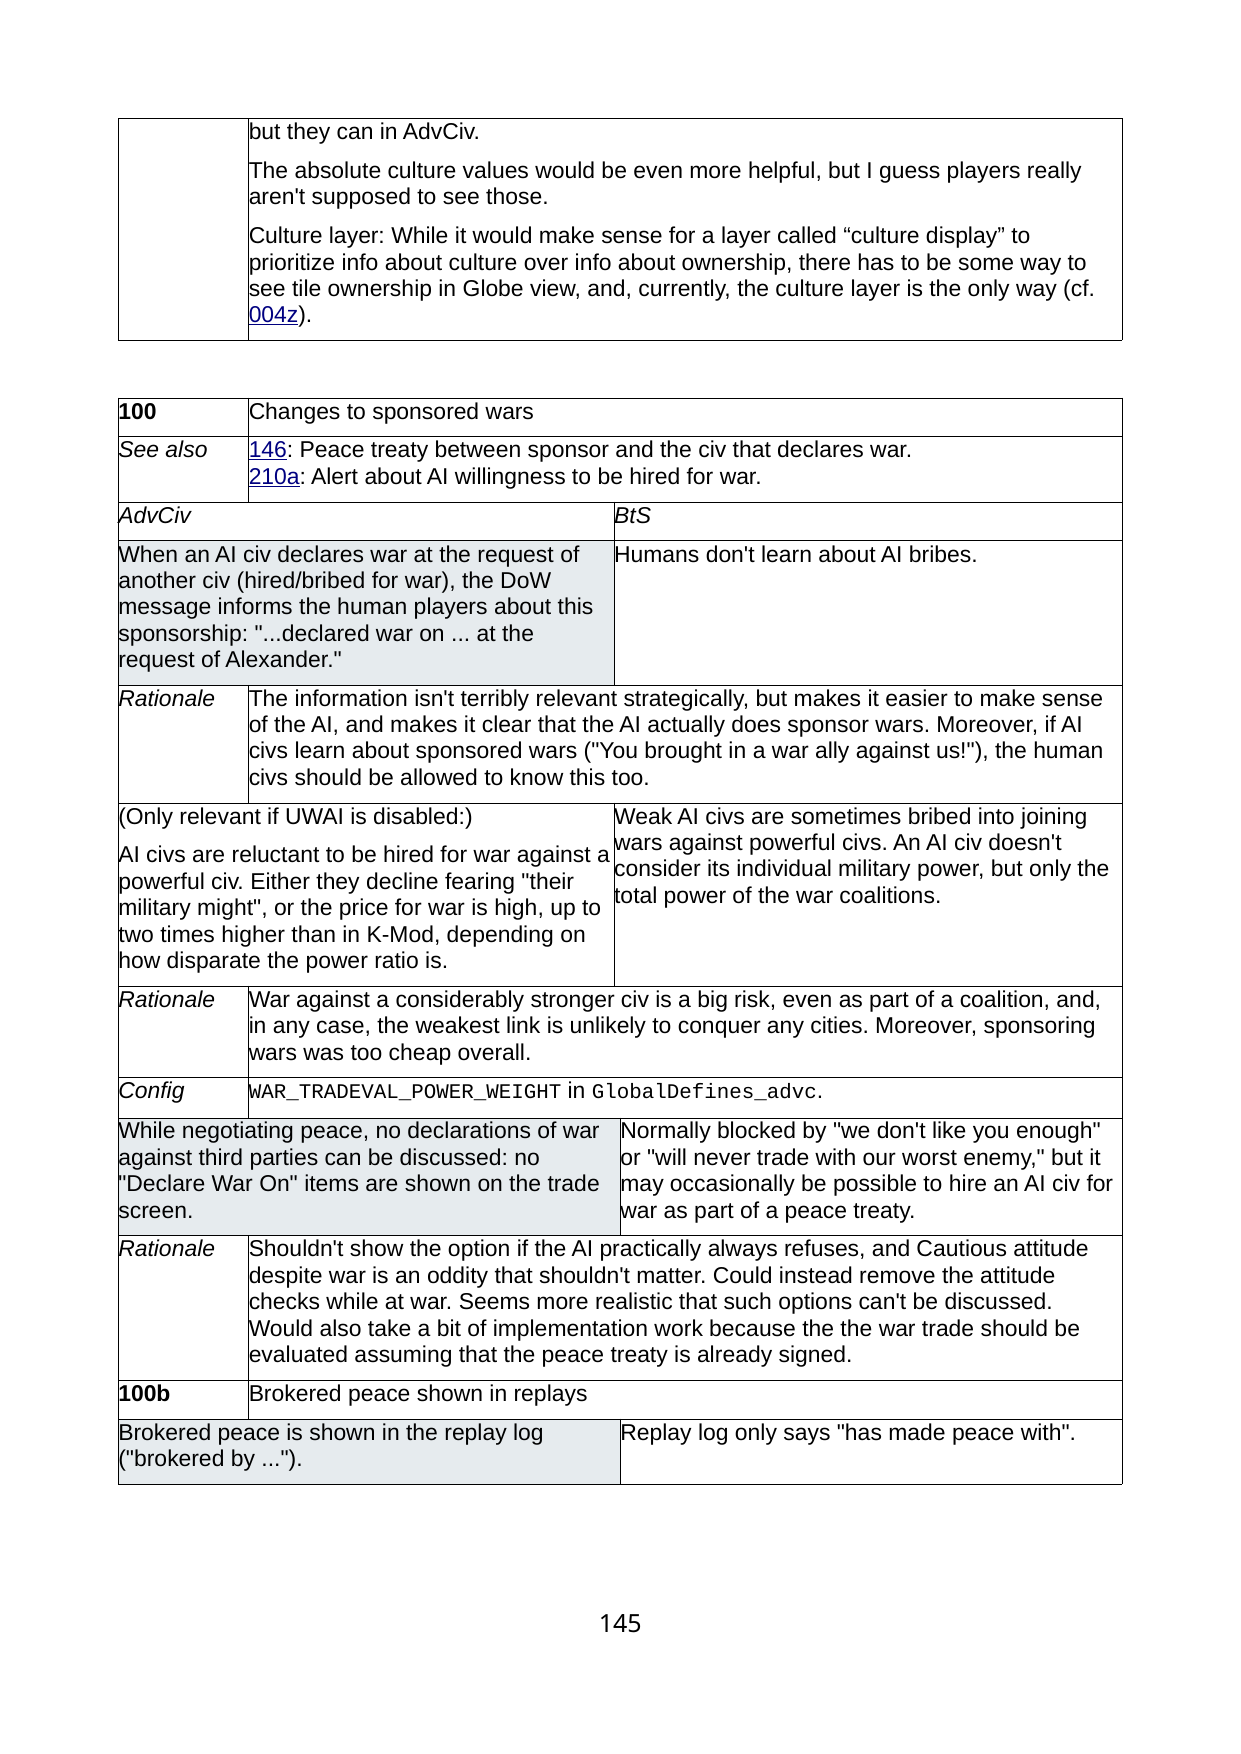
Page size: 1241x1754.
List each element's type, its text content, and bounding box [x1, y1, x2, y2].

table_cell 146: Peace treaty between sponsor and the civ that declares war. 210a: Alert about AI willingness to be hired for war. [249, 437, 1122, 502]
table_header 100 [119, 399, 248, 436]
table_cell 100b [119, 1381, 248, 1418]
table_cell Rationale [119, 686, 248, 803]
table_cell Brokered peace is shown in the replay log ("brokered by ..."). [119, 1420, 620, 1484]
table_cell Weak AI civs are sometimes bribed into joining wars against powerful civs. An AI civ doesn't consider its individual military power, but only the total power of the war coalitions. [615, 804, 1122, 986]
table_cell (Only relevant if UWAI is disabled:) AI civs are reluctant to be hired for war against a powerful civ. Either they decline fearing "their military might", or the price for war is high, up to two times higher than in K-Mod, depending on how disparate the power ratio is. [119, 804, 614, 986]
table_cell BtS [615, 503, 1122, 540]
table_cell Rationale [119, 1236, 248, 1379]
table_cell Replay log only says "has made peace with". [621, 1420, 1122, 1484]
table_cell [119, 119, 248, 340]
table_cell Brokered peace shown in replays [249, 1381, 1122, 1418]
table_cell Normally blocked by "we don't like you enough" or "will never trade with our worst enemy," but it may occasionally be possible to hire an AI civ for war as part of a peace treaty. [621, 1119, 1122, 1235]
table_cell but they can in AdvCiv. The absolute culture values would be even more helpful, but I guess players really aren't supposed to see those. Culture layer: While it would make sense for a layer called “culture display” to prioritize info about culture over info about ownership, there has to be some way to see tile ownership in Globe view, and, currently, the culture layer is the only way (cf. 004z). [249, 119, 1122, 340]
table_cell War against a considerably stronger civ is a big risk, even as part of a coalition, and, in any case, the weakest link is unlikely to conquer any cities. Moreover, sponsoring wars was too cheap overall. [249, 987, 1122, 1077]
table_cell See also [119, 437, 248, 502]
table_cell Rationale [119, 987, 248, 1077]
table_cell WAR_TRADEVAL_POWER_WEIGHT in GlobalDefines_advc. [249, 1078, 1122, 1117]
table_cell Config [119, 1078, 248, 1117]
table_cell While negotiating peace, no declarations of war against third parties can be discussed: no "Declare War On" items are shown on the trade screen. [119, 1119, 620, 1235]
table_cell AdvCiv [119, 503, 614, 540]
table_cell The information isn't terribly relevant strategically, but makes it easier to make sense of the AI, and makes it clear that the AI actually does sponsor wars. Moreover, if AI civs learn about sponsored wars ("You brought in a war ally against us!"), the human civs should be allowed to know this too. [249, 686, 1122, 803]
table_cell When an AI civ declares war at the request of another civ (hired/bribed for war), the DoW message informs the human players about this sponsorship: "...declared war on ... at the request of Alexander." [119, 541, 614, 685]
table_header Changes to sponsored wars [249, 399, 1122, 436]
table_cell Shouldn't show the option if the AI practically always refuses, and Cautious attitude despite war is an oddity that shouldn't matter. Could instead remove the attitude checks while at war. Seems more realistic that such options can't be discussed. Would also take a bit of implementation work because the the war trade should be evaluated assuming that the peace treaty is already signed. [249, 1236, 1122, 1379]
table_cell Humans don't learn about AI bribes. [615, 541, 1122, 685]
